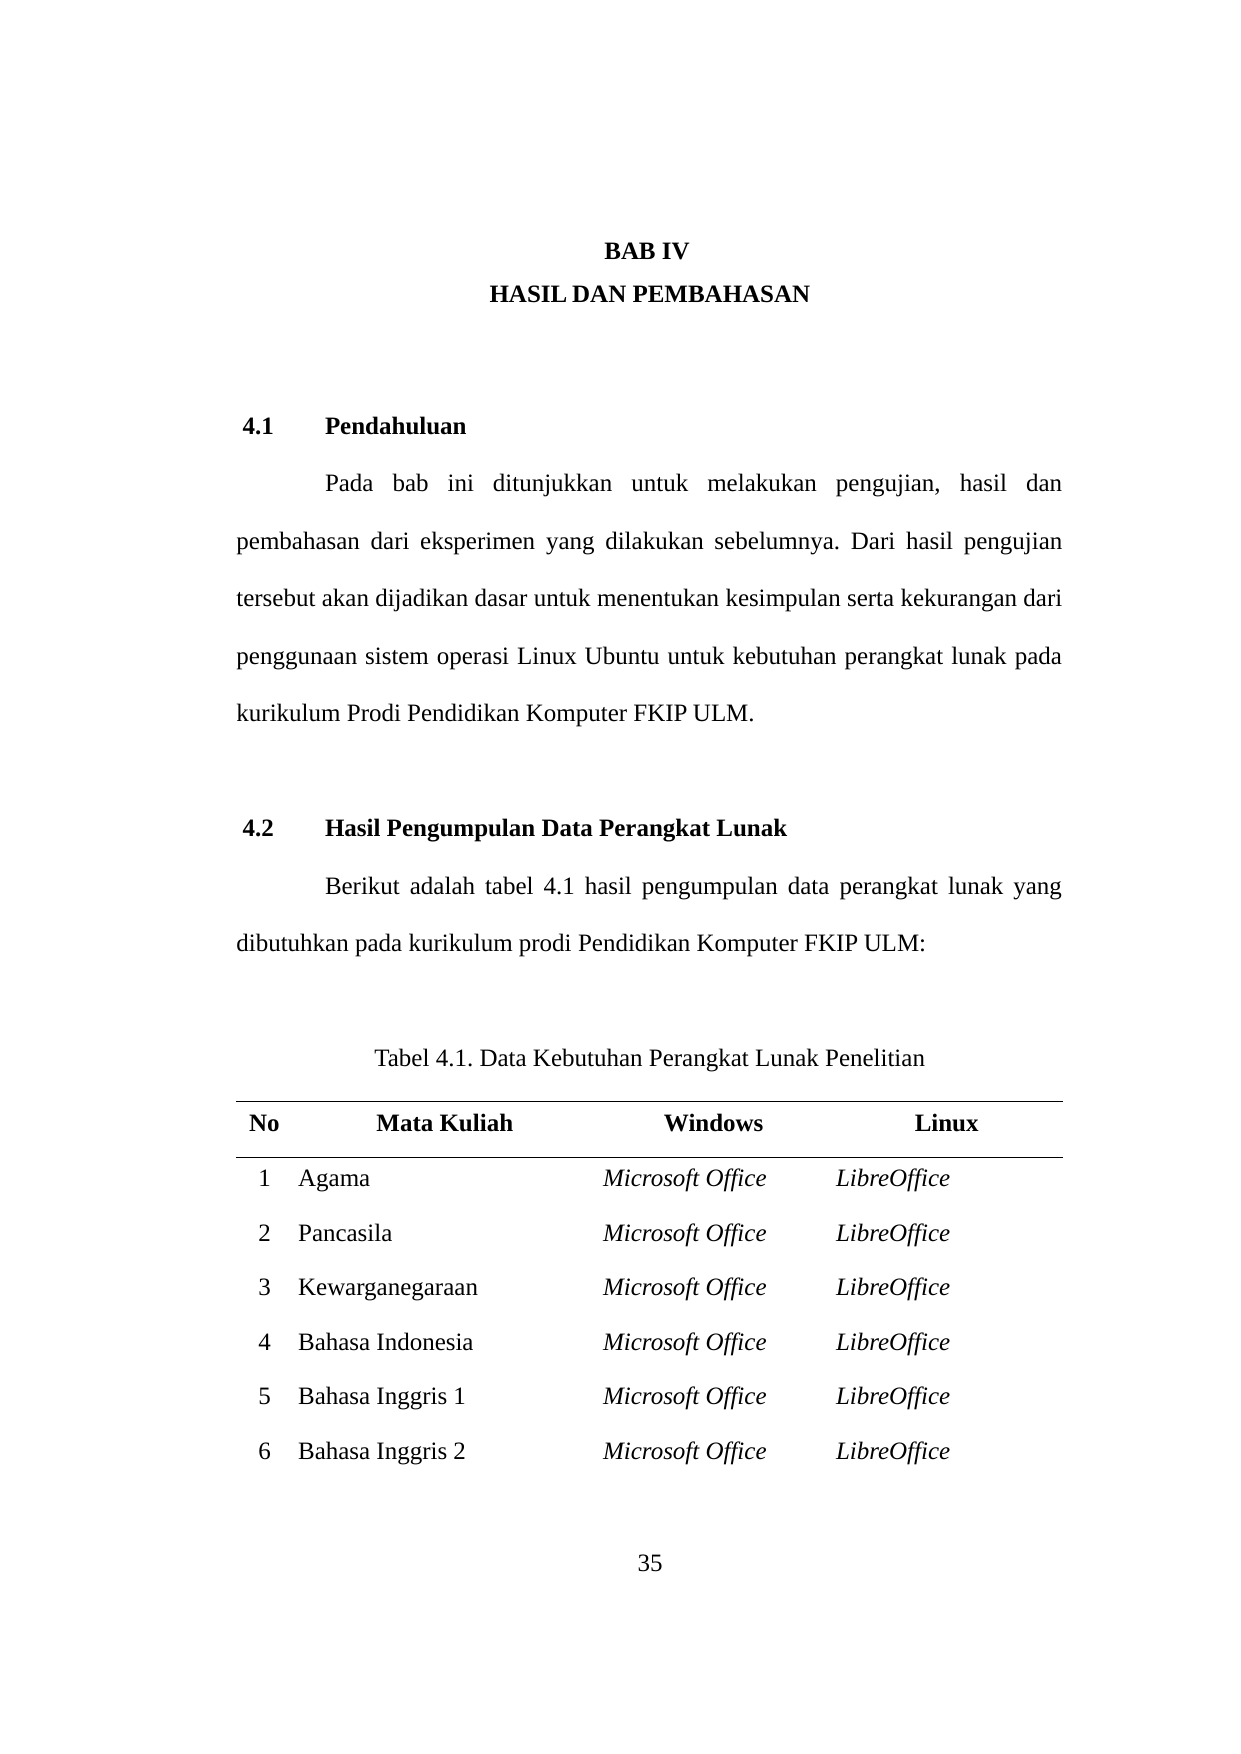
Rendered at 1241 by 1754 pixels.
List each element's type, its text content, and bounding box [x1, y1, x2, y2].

table_cell 5 [236, 1376, 292, 1430]
table_cell Kewarganegaraan [292, 1267, 597, 1321]
table_cell Agama [292, 1158, 597, 1212]
table_cell 4 [236, 1321, 292, 1376]
table_cell LibreOffice [830, 1376, 1063, 1430]
text Pada bab ini ditunjukkan untuk melakukan pengujian, hasil dan pembahasan dari eksperimen yang dilakukan sebelumnya. Dari hasil pengujian tersebut akan dijadikan dasar untuk menentukan kesimpulan serta kekurangan dari penggunaan sistem operasi Linux Ubuntu untuk kebutuhan perangkat lunak pada kurikulum Prodi Pendidikan Komputer FKIP ULM. [236, 468, 1063, 727]
table_cell Microsoft Office [597, 1430, 830, 1484]
table_header Mata Kuliah [292, 1102, 597, 1157]
table_cell Microsoft Office [597, 1267, 830, 1321]
table_header Windows [597, 1102, 830, 1157]
table_cell Microsoft Office [597, 1158, 830, 1212]
table_cell Microsoft Office [597, 1376, 830, 1430]
table_cell LibreOffice [830, 1430, 1063, 1484]
table_cell 3 [236, 1267, 292, 1321]
table_header Linux [830, 1102, 1063, 1157]
text Berikut adalah tabel 4.1 hasil pengumpulan data perangkat lunak yang dibutuhkan pada kurikulum prodi Pendidikan Komputer FKIP ULM: [236, 871, 1063, 957]
table_cell LibreOffice [830, 1158, 1063, 1212]
table_cell LibreOffice [830, 1267, 1063, 1321]
table_cell Bahasa Indonesia [292, 1321, 597, 1376]
table_cell 6 [236, 1430, 292, 1484]
table_cell Bahasa Inggris 2 [292, 1430, 597, 1484]
text Tabel 4.1. Data kebutuhan Perangkat Lunak penelitian [236, 1043, 1063, 1072]
subtitle Pendahuluan [236, 411, 1063, 440]
table_cell 2 [236, 1212, 292, 1267]
table_cell Bahasa Inggris 1 [292, 1376, 597, 1430]
table_cell Pancasila [292, 1212, 597, 1267]
table_header No [236, 1102, 292, 1157]
table_cell LibreOffice [830, 1321, 1063, 1376]
table_cell 1 [236, 1158, 292, 1212]
subtitle Hasil Pengumpulan Data Perangkat Lunak [236, 813, 1063, 842]
table_cell Microsoft Office [597, 1321, 830, 1376]
subtitle HASIL DAN PEMBAHASAN [236, 236, 1063, 308]
table_cell Microsoft Office [597, 1212, 830, 1267]
table_cell LibreOffice [830, 1212, 1063, 1267]
